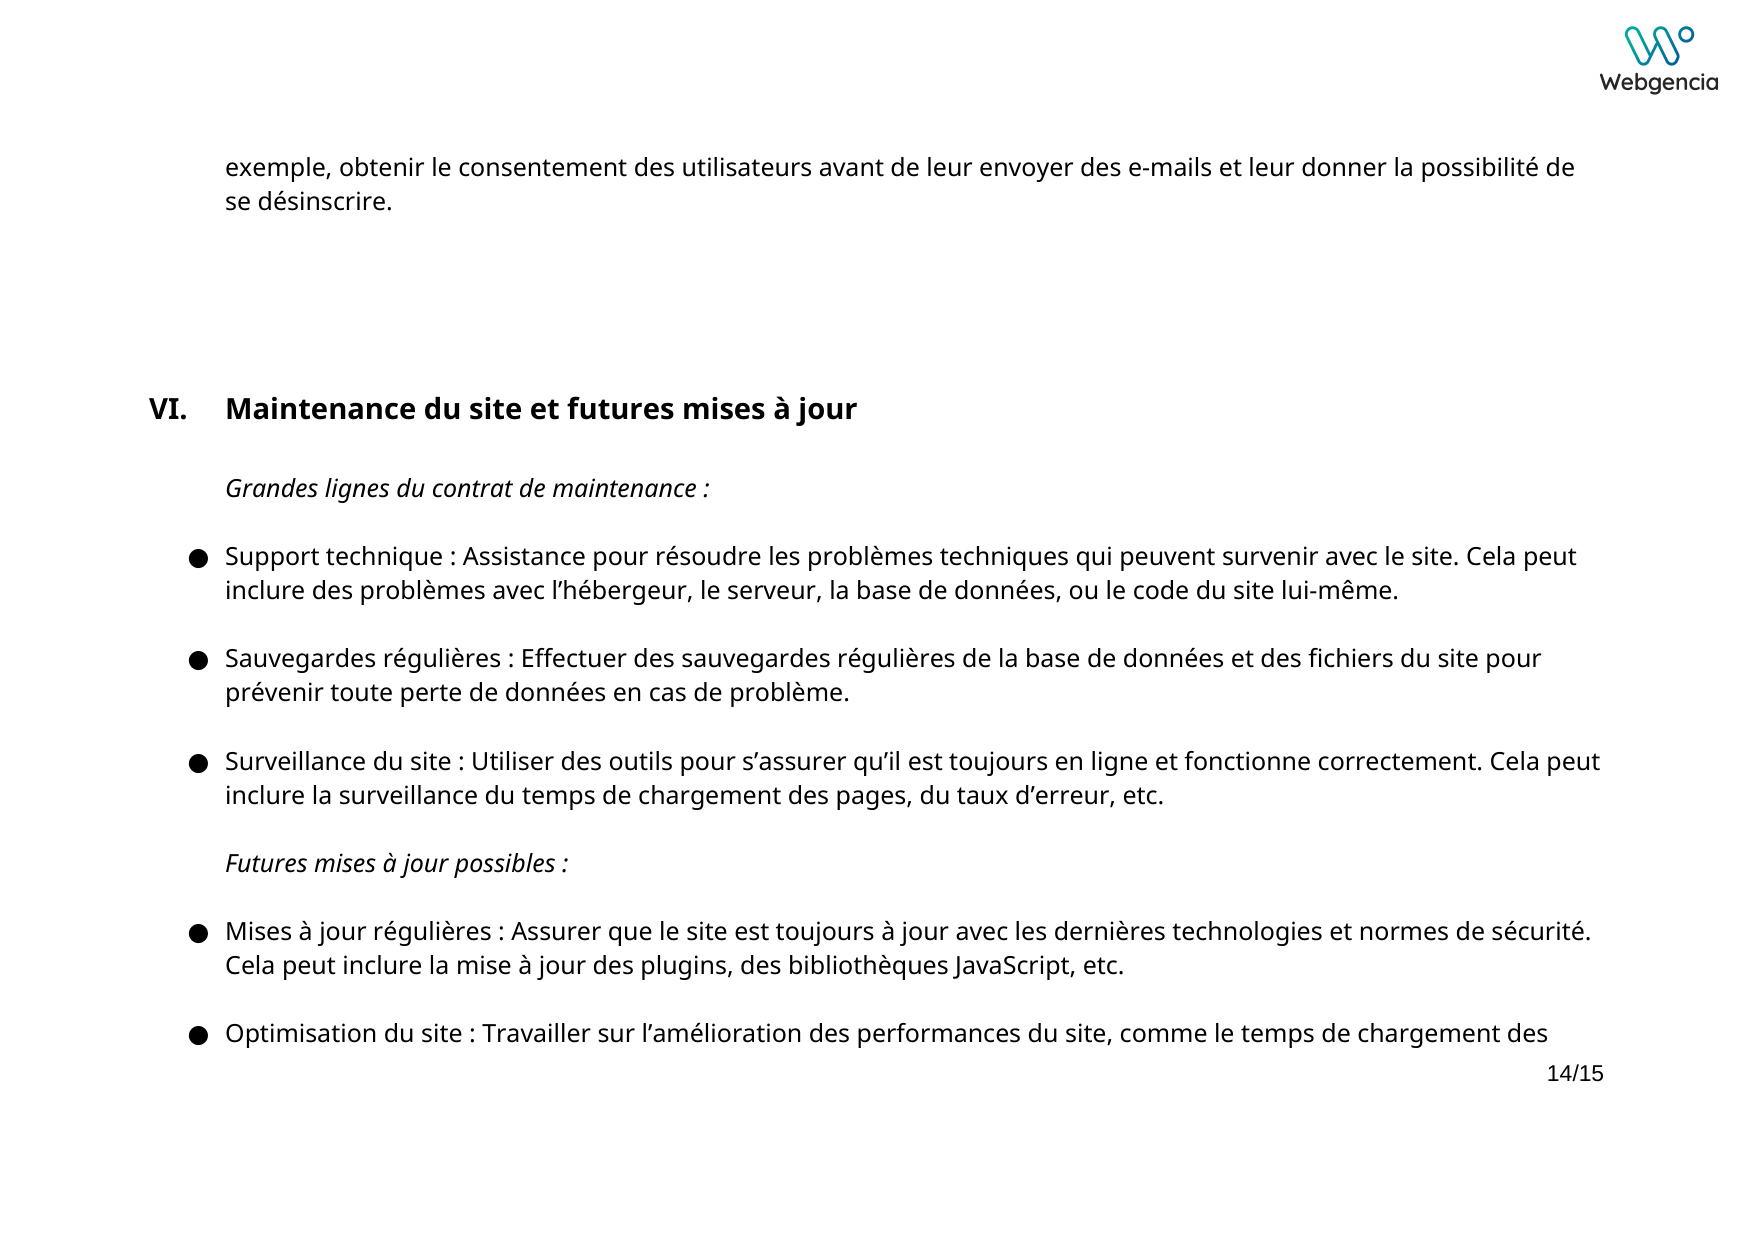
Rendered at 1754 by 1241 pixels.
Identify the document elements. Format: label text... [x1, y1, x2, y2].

list exemple, obtenir le consentement des utilisateurs avant de leur envoyer des e-mails et leur donner la possibilité de se désinscrire. [187, 150, 1604, 252]
list Mises à jour régulières : Assurer que le site est toujours à jour avec les dernières technologies et normes de sécurité. Cela peut inclure la mise à jour des plugins, des bibliothèques JavaScript, etc. [187, 913, 1604, 982]
list Surveillance du site : Utiliser des outils pour s’assurer qu’il est toujours en ligne et fonctionne correctement. Cela peut inclure la surveillance du temps de chargement des pages, du taux d’erreur, etc. [187, 743, 1604, 811]
subtitle Maintenance du site et futures mises à jour [187, 388, 1604, 471]
list Sauvegardes régulières : Effectuer des sauvegardes régulières de la base de données et des fichiers du site pour prévenir toute perte de données en cas de problème. [187, 641, 1604, 709]
list Support technique : Assistance pour résoudre les problèmes techniques qui peuvent survenir avec le site. Cela peut inclure des problèmes avec l’hébergeur, le serveur, la base de données, ou le code du site lui-même. [187, 539, 1604, 607]
list Optimisation du site : Travailler sur l’amélioration des performances du site, comme le temps de chargement des [187, 1016, 1604, 1050]
picture [1580, 20, 1739, 101]
list Futures mises à jour possibles : [187, 845, 1604, 879]
list Grandes lignes du contrat de maintenance : [187, 471, 1604, 505]
